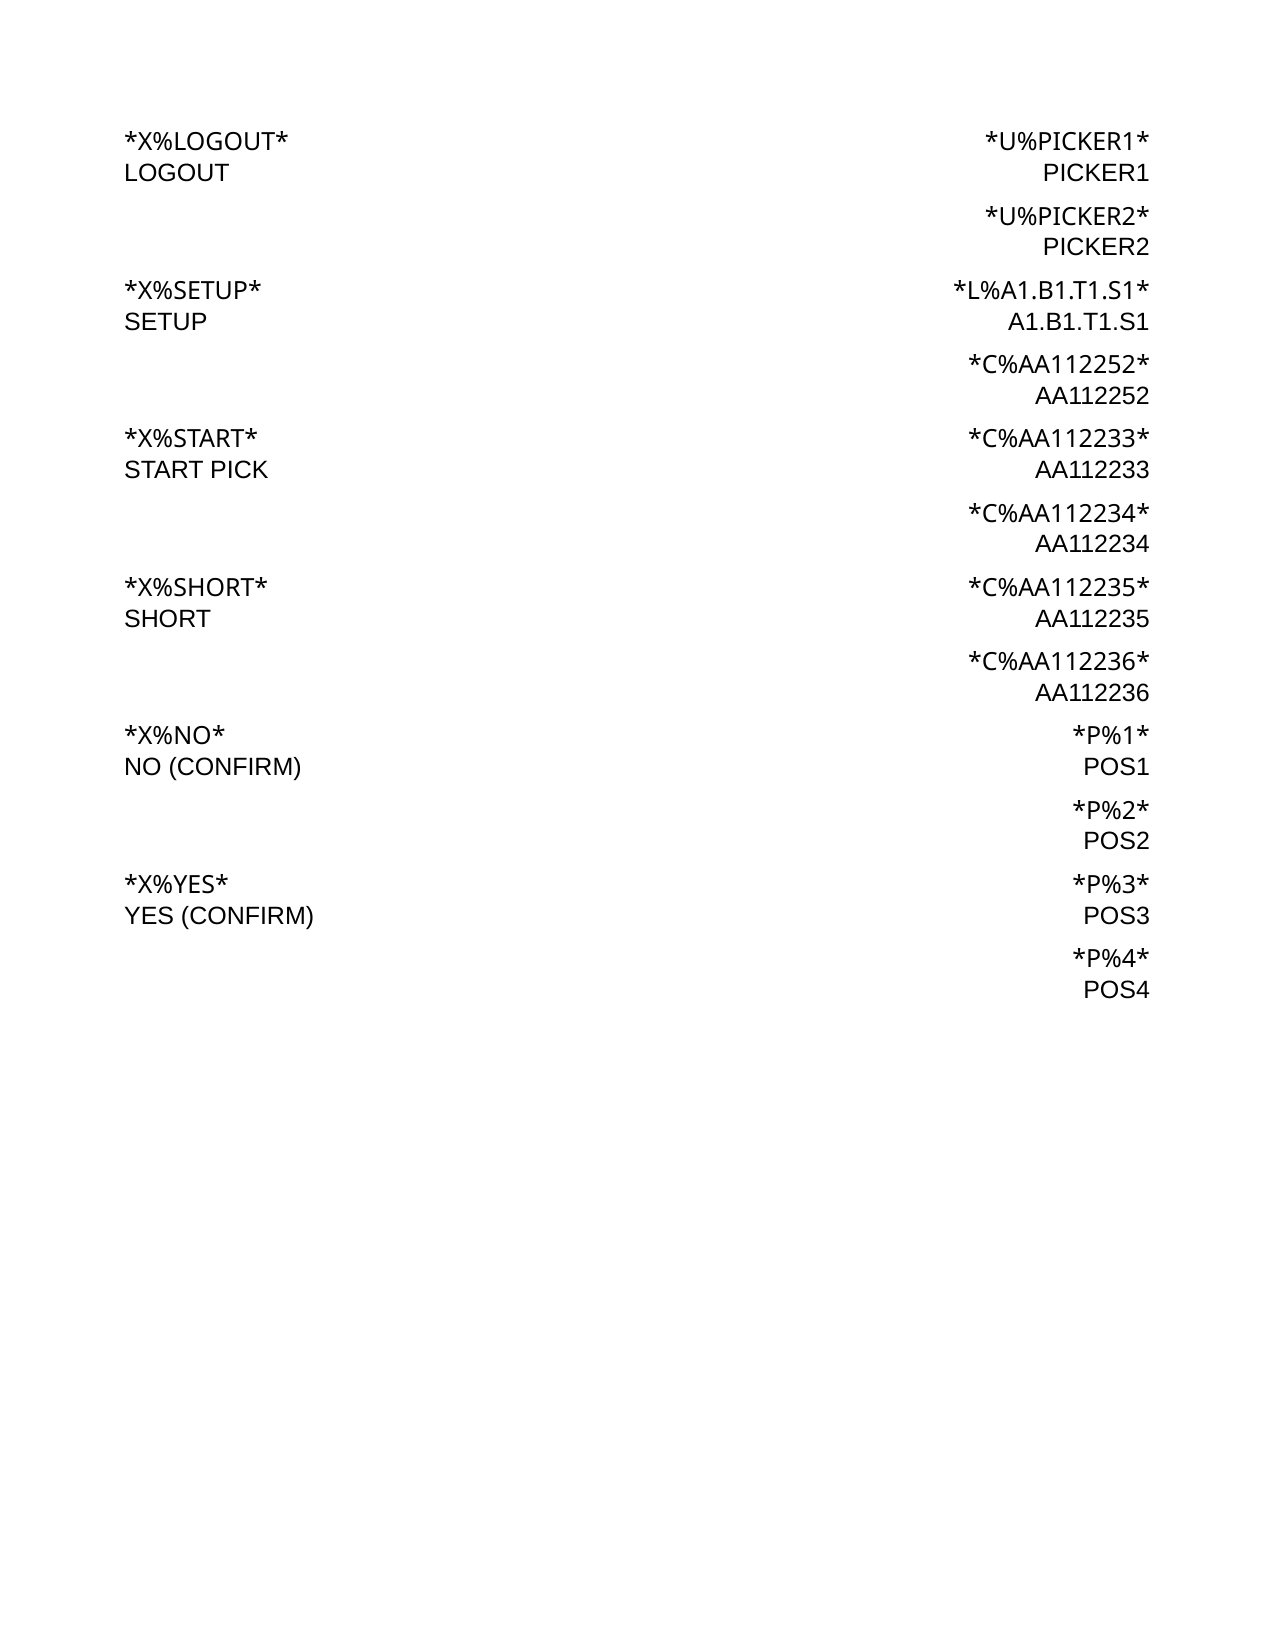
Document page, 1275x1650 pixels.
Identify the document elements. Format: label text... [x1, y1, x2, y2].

table_cell *C%AA112233* AA112233 [638, 415, 1155, 489]
table_cell *U%PICKER2* PICKER2 [638, 193, 1155, 267]
table_cell *X%START* START PICK [118, 415, 637, 489]
table_cell *C%AA112235* AA112235 [638, 564, 1155, 638]
table_cell [118, 490, 637, 564]
table_cell *P%2* POS2 [638, 787, 1155, 861]
table_cell *L%A1.B1.T1.S1* A1.B1.T1.S1 [638, 267, 1155, 341]
table_cell [118, 193, 637, 267]
table_cell [118, 787, 637, 861]
table_cell [638, 1009, 1155, 1049]
table_cell *P%1* POS1 [638, 712, 1155, 787]
table_header *X%LOGOUT* LOGOUT [118, 118, 637, 192]
table_cell [118, 935, 637, 1009]
table_cell *P%3* POS3 [638, 861, 1155, 935]
table_cell [118, 341, 637, 415]
table_cell [118, 638, 637, 712]
table_cell [118, 1009, 637, 1049]
table_cell *X%YES* YES (CONFIRM) [118, 861, 637, 935]
table_cell *C%AA112234* AA112234 [638, 490, 1155, 564]
table_cell *C%AA112252* AA112252 [638, 341, 1155, 415]
table_header *U%PICKER1* PICKER1 [638, 118, 1155, 192]
table_cell *X%SETUP* SETUP [118, 267, 637, 341]
table_cell *P%4* POS4 [638, 935, 1155, 1009]
table_cell *X%NO* NO (CONFIRM) [118, 712, 637, 787]
table_cell *X%SHORT* SHORT [118, 564, 637, 638]
table_cell *C%AA112236* AA112236 [638, 638, 1155, 712]
